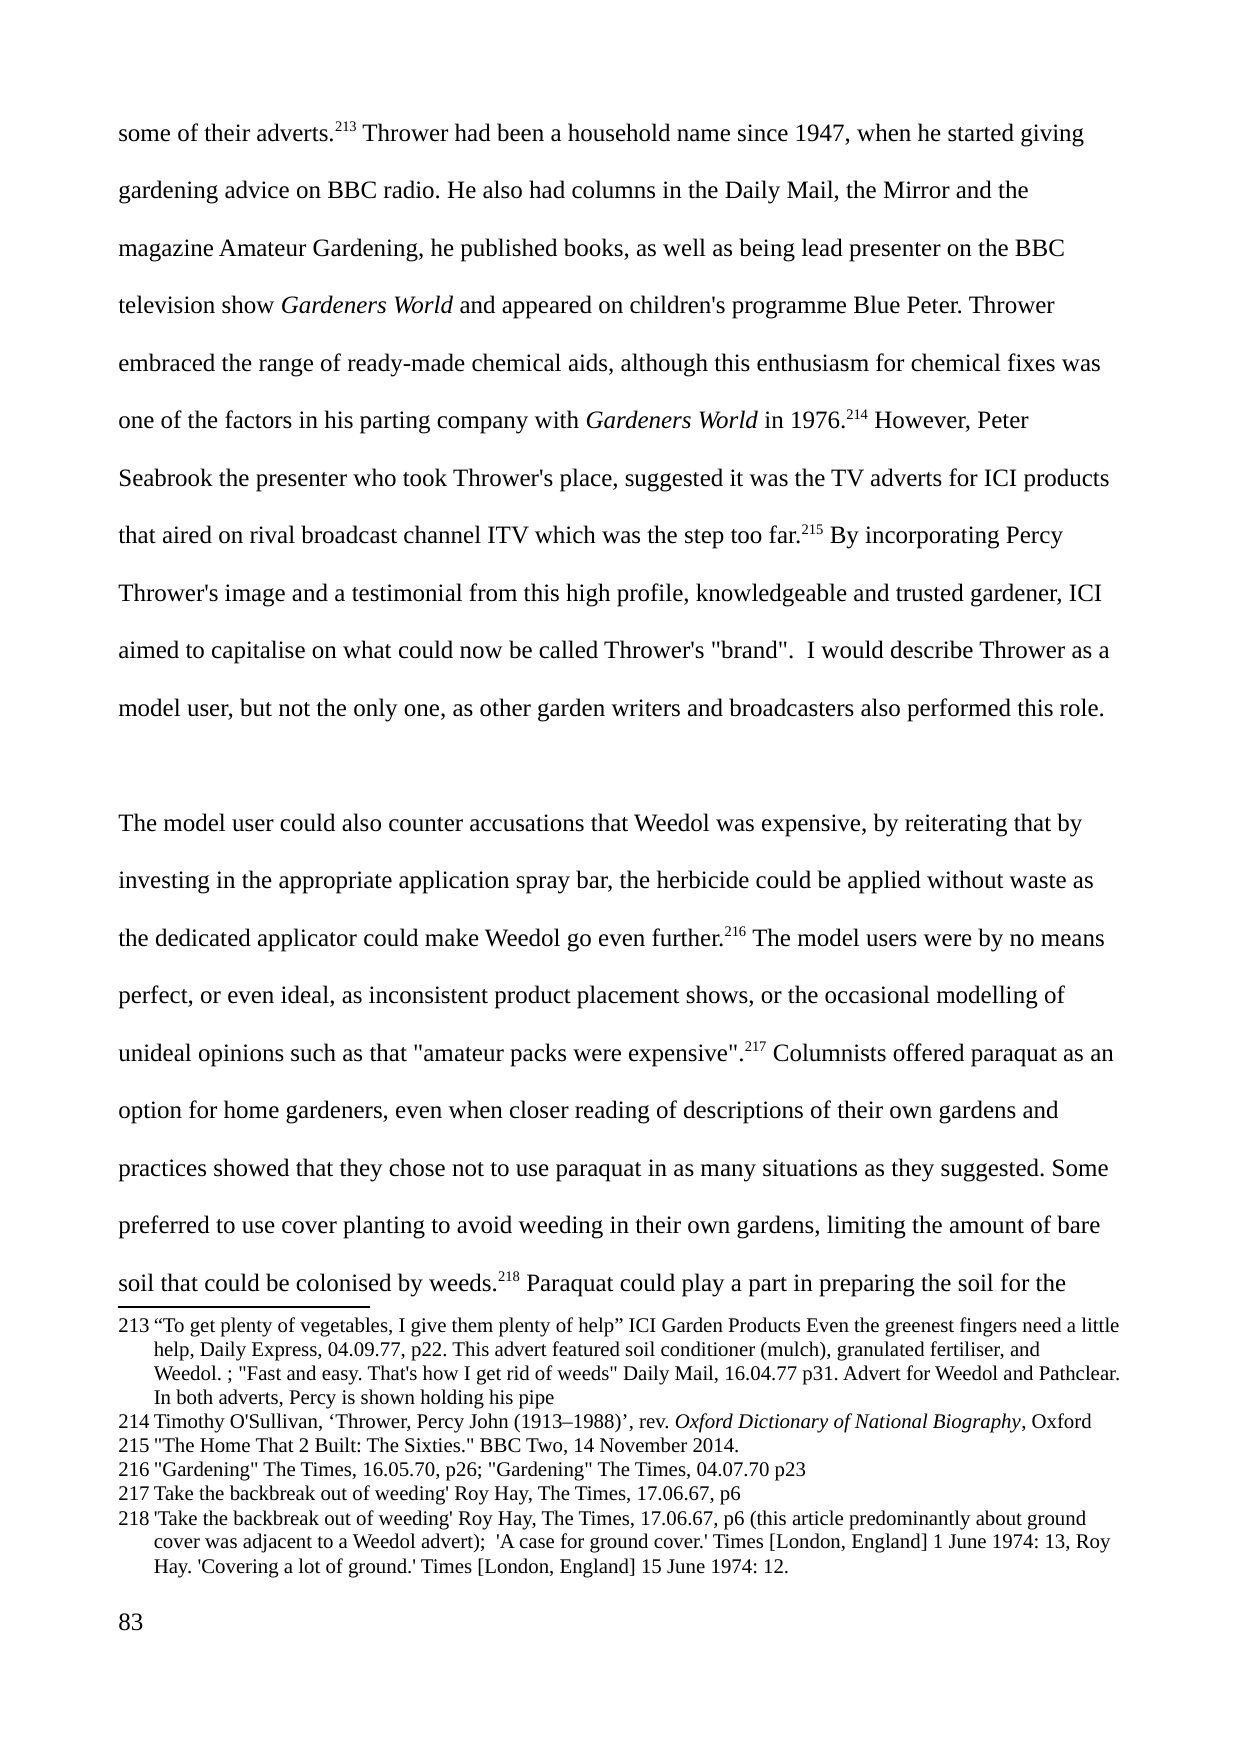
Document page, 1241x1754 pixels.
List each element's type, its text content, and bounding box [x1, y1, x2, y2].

text "Gardening" The Times, 16.05.70, p26; "Gardening" The Times, 04.07.70 p23 [118, 1457, 1122, 1481]
text The model user could also counter accusations that Weedol was expensive, by reiterating that by investing in the appropriate application spray bar, the herbicide could be applied without waste as the dedicated applicator could make Weedol go even further. The model users were by no means perfect, or even ideal, as inconsistent product placement shows, or the occasional modelling of unideal opinions such as that "amateur packs were expensive". Columnists offered paraquat as an option for home gardeners, even when closer reading of descriptions of their own gardens and practices showed that they chose not to use paraquat in as many situations as they suggested. Some preferred to use cover planting to avoid weeding in their own gardens, limiting the amount of bare soil that could be colonised by weeds. Paraquat could play a part in preparing the soil for the [118, 808, 1122, 1297]
text "The Home That 2 Built: The Sixties." BBC Two, 14 November 2014. [118, 1433, 1122, 1457]
text some of their adverts. Thrower had been a household name since 1947, when he started giving gardening advice on BBC radio. He also had columns in the Daily Mail, the Mirror and the magazine Amateur Gardening, he published books, as well as being lead presenter on the BBC television show Gardeners World and appeared on children's programme Blue Peter. Thrower embraced the range of ready-made chemical aids, although this enthusiasm for chemical fixes was one of the factors in his parting company with Gardeners World in 1976. However, Peter Seabrook the presenter who took Thrower's place, suggested it was the TV adverts for ICI products that aired on rival broadcast channel ITV which was the step too far. By incorporating Percy Thrower's image and a testimonial from this high profile, knowledgeable and trusted gardener, ICI aimed to capitalise on what could now be called Thrower's "brand". I would describe Thrower as a model user, but not the only one, as other garden writers and broadcasters also performed this role. [118, 118, 1122, 722]
text Timothy O'Sullivan, ‘Thrower, Percy John (1913–1988)’, rev. Oxford Dictionary of National Biography, Oxford [118, 1409, 1122, 1433]
text Take the backbreak out of weeding' Roy Hay, The Times, 17.06.67, p6 [118, 1481, 1122, 1505]
text “To get plenty of vegetables, I give them plenty of help” ICI Garden Products Even the greenest fingers need a little help, Daily Express, 04.09.77, p22. This advert featured soil conditioner (mulch), granulated fertiliser, and Weedol. ; "Fast and easy. That's how I get rid of weeds" Daily Mail, 16.04.77 p31. Advert for Weedol and Pathclear. In both adverts, Percy is shown holding his pipe [118, 1313, 1122, 1409]
text 'Take the backbreak out of weeding' Roy Hay, The Times, 17.06.67, p6 (this article predominantly about ground cover was adjacent to a Weedol advert); 'A case for ground cover.' Times [London, England] 1 June 1974: 13, Roy Hay. 'Covering a lot of ground.' Times [London, England] 15 June 1974: 12. [118, 1505, 1122, 1578]
